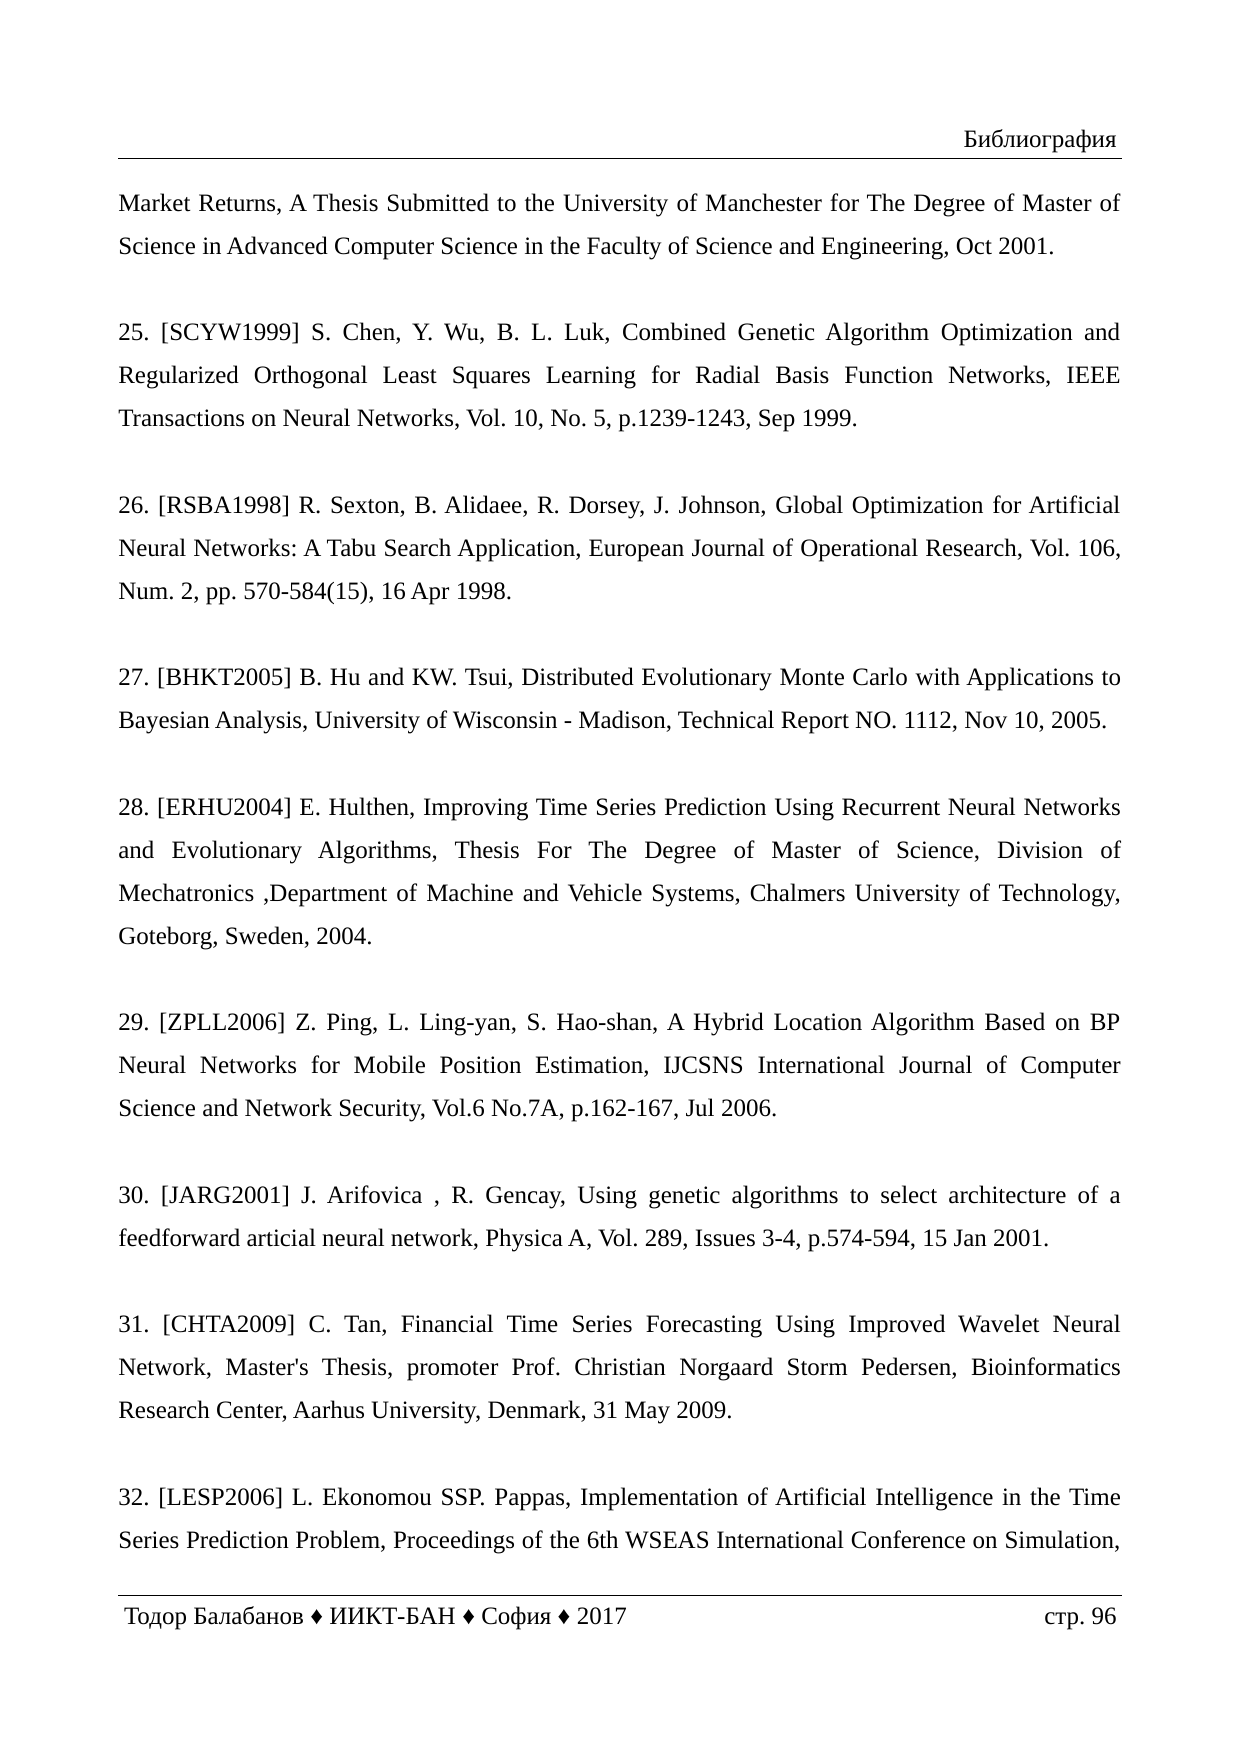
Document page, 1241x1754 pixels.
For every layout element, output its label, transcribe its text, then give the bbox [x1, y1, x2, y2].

text 30. [JARG2001] J. Arifovica , R. Gencay, Using genetic algorithms to select architecture of a feedforward articial neural network, Physica A, Vol. 289, Issues 3-4, p.574-594, 15 Jan 2001. [118, 1180, 1122, 1252]
text 31. [CHTA2009] C. Tan, Financial Time Series Forecasting Using Improved Wavelet Neural Network, Master's Thesis, promoter Prof. Christian Norgaard Storm Pedersen, Bioinformatics Research Center, Aarhus University, Denmark, 31 May 2009. [118, 1309, 1122, 1424]
text 32. [LESP2006] L. Ekonomou SSP. Pappas, Implementation of Artificial Intelligence in the Time Series Prediction Problem, Proceedings of the 6th WSEAS International Conference on Simulation, [118, 1482, 1122, 1553]
text 29. [ZPLL2006] Z. Ping, L. Ling-yan, S. Hao-shan, A Hybrid Location Algorithm Based on BP Neural Networks for Mobile Position Estimation, IJCSNS International Journal of Computer Science and Network Security, Vol.6 No.7A, p.162-167, Jul 2006. [118, 1007, 1122, 1122]
text 25. [SCYW1999] S. Chen, Y. Wu, B. L. Luk, Combined Genetic Algorithm Optimization and Regularized Orthogonal Least Squares Learning for Radial Basis Function Networks, IEEE Transactions on Neural Networks, Vol. 10, No. 5, p.1239-1243, Sep 1999. [118, 317, 1122, 432]
text 27. [BHKT2005] B. Hu and KW. Tsui, Distributed Evolutionary Monte Carlo with Applications to Bayesian Analysis, University of Wisconsin - Madison, Technical Report NO. 1112, Nov 10, 2005. [118, 662, 1122, 734]
text Market Returns, A Thesis Submitted to the University of Manchester for The Degree of Master of Science in Advanced Computer Science in the Faculty of Science and Engineering, Oct 2001. [118, 188, 1122, 260]
text 28. [ERHU2004] E. Hulthen, Improving Time Series Prediction Using Recurrent Neural Networks and Evolutionary Algorithms, Thesis For The Degree of Master of Science, Division of Mechatronics ,Department of Machine and Vehicle Systems, Chalmers University of Technology, Goteborg, Sweden, 2004. [118, 792, 1122, 950]
text 26. [RSBA1998] R. Sexton, B. Alidaee, R. Dorsey, J. Johnson, Global Optimization for Artificial Neural Networks: A Tabu Search Application, European Journal of Operational Research, Vol. 106, Num. 2, pp. 570-584(15), 16 Apr 1998. [118, 490, 1122, 605]
